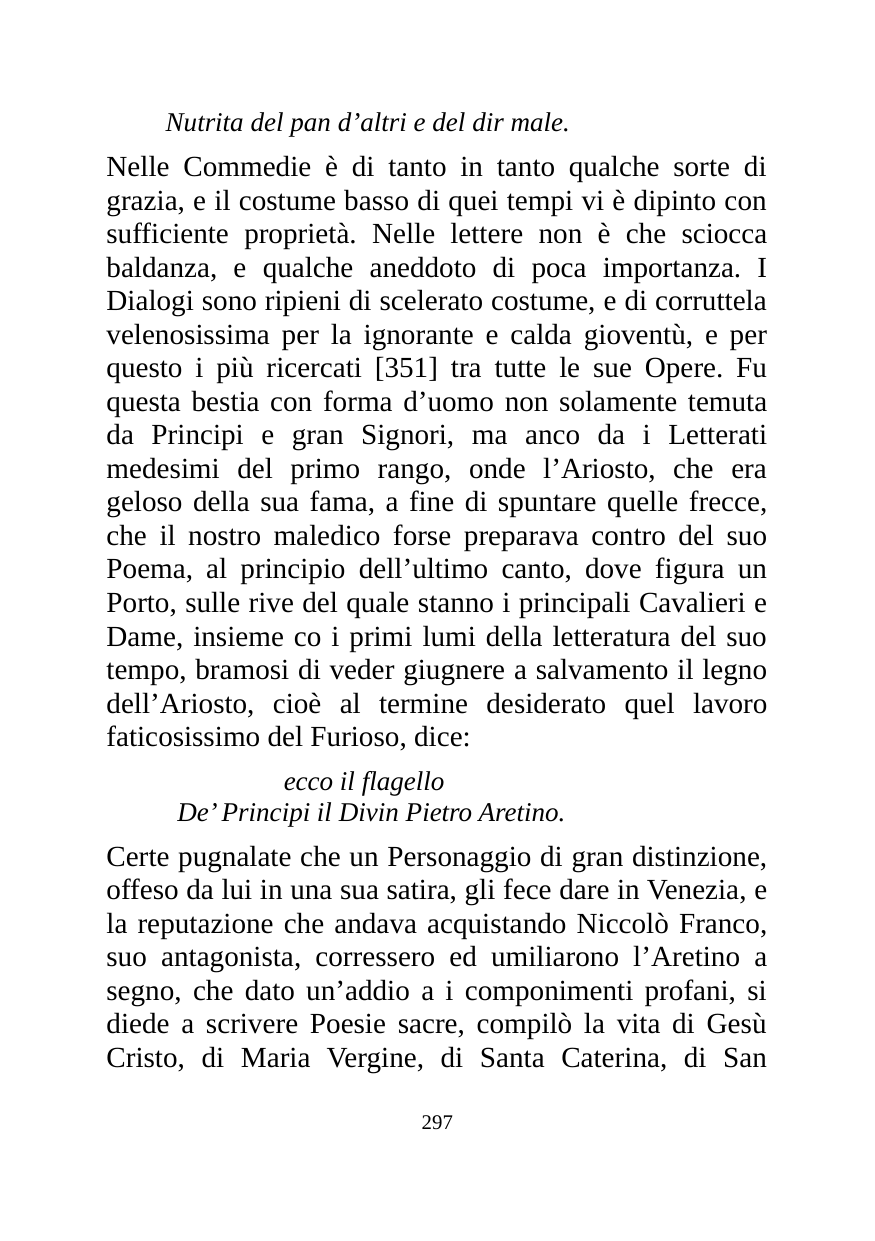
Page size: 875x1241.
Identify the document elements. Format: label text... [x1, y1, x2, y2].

text Nelle Commedie è di tanto in tanto qualche sorte di grazia, e il costume basso di quei tempi vi è dipinto con sufficiente proprietà. Nelle lettere non è che sciocca baldanza, e qualche aneddoto di poca importanza. I Dialogi sono ripieni di scelerato costume, e di corruttela velenosissima per la ignorante e calda gioventù, e per questo i più ricercati [351] tra tutte le sue Opere. Fu questa bestia con forma d’uomo non solamente temuta da Principi e gran Signori, ma anco da i Letterati medesimi del primo rango, onde l’Ariosto, che era geloso della sua fama, a fine di spuntare quelle frecce, che il nostro maledico forse preparava contro del suo Poema, al principio dell’ultimo canto, dove figura un Porto, sulle rive del quale stanno i principali Cavalieri e Dame, insieme co i primi lumi della letteratura del suo tempo, bramosi di veder giugnere a salvamento il legno dell’Ariosto, cioè al termine desiderato quel lavoro faticosissimo del Furioso, dice: [106, 149, 768, 753]
text Certe pugnalate che un Personaggio di gran distinzione, offeso da lui in una sua satira, gli fece dare in Venezia, e la reputazione che andava acquistando Niccolò Franco, suo antagonista, corressero ed umiliarono l’Aretino a segno, che dato un’addio a i componimenti profani, si diede a scrivere Poesie sacre, compilò la vita di Gesù Cristo, di Maria Vergine, di Santa Caterina, di San [106, 839, 768, 1073]
text Nutrita del pan d’altri e del dir male. [165, 106, 768, 137]
text ecco il flagello De’ Principi il Divin Pietro Aretino. [177, 765, 768, 827]
